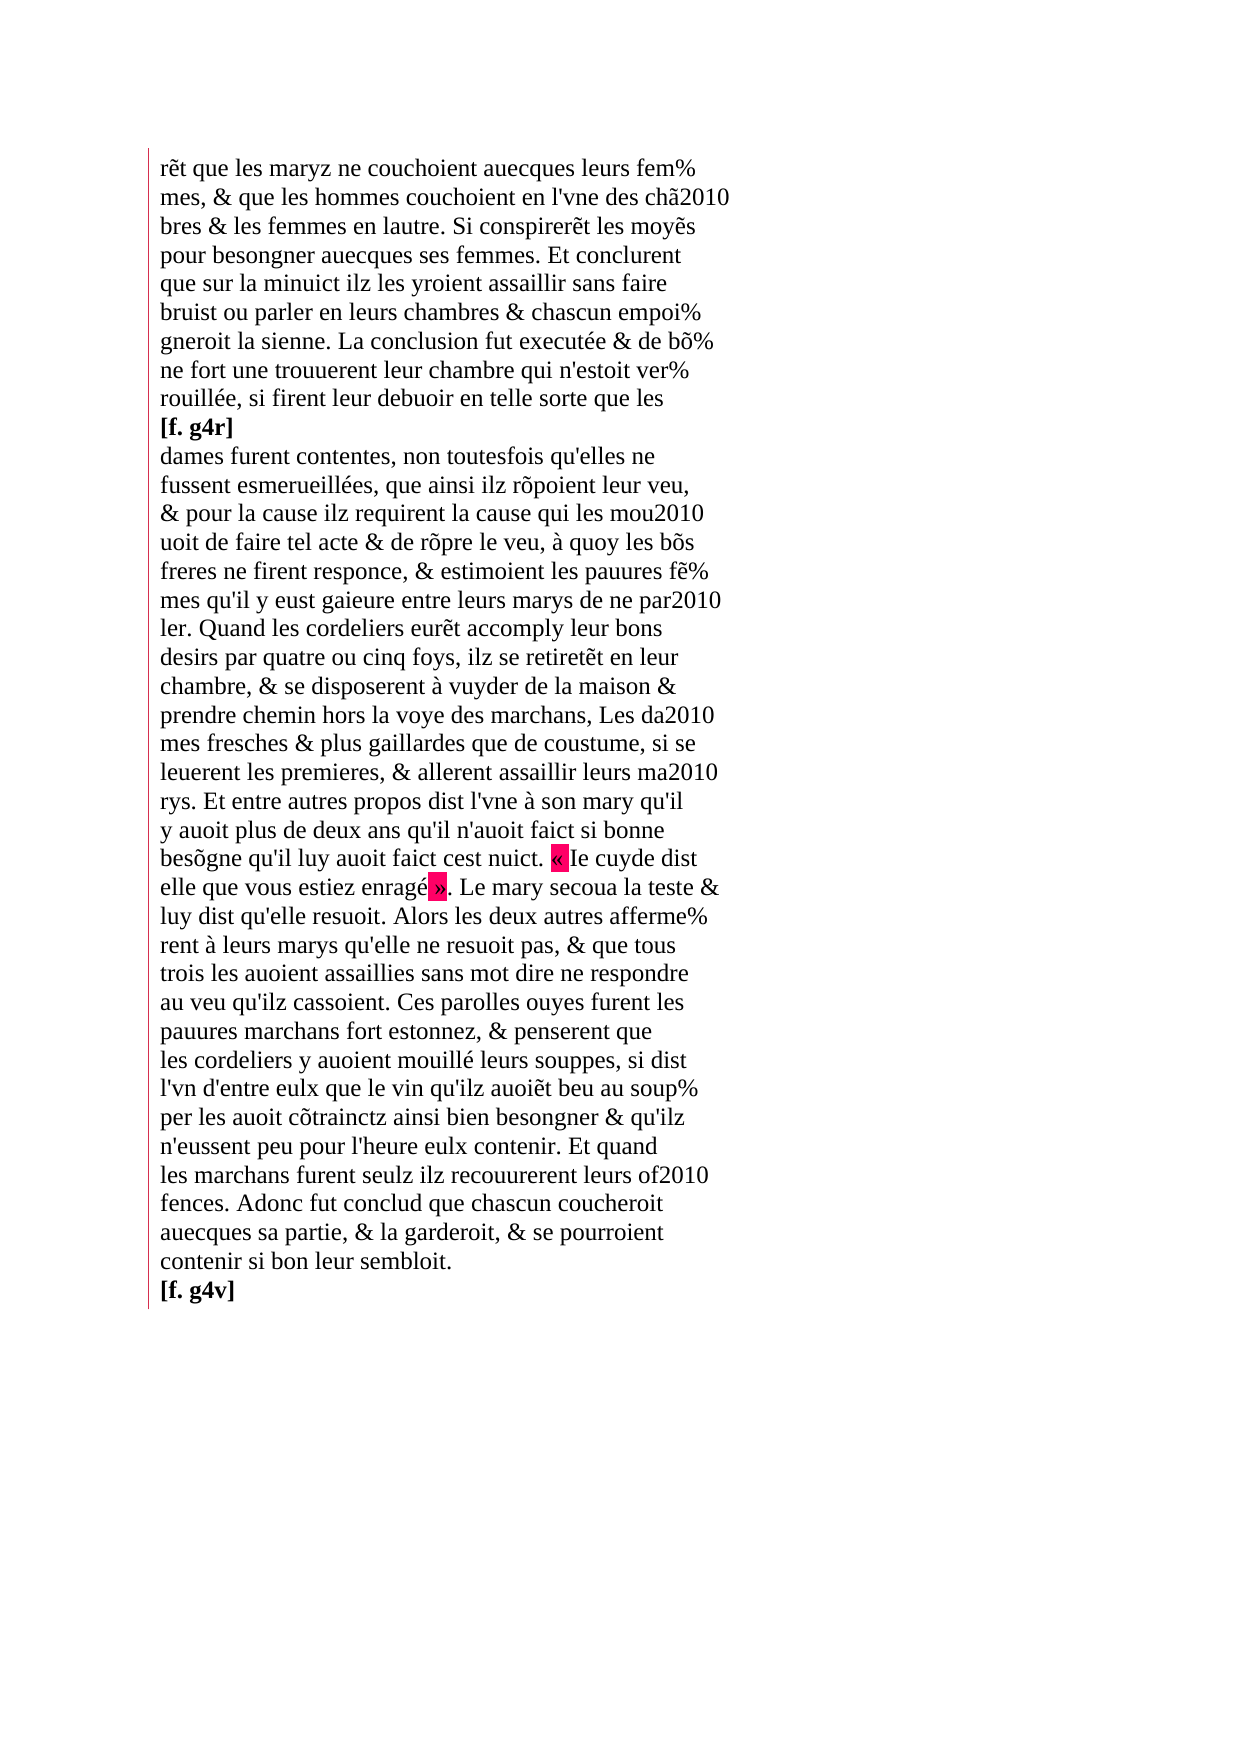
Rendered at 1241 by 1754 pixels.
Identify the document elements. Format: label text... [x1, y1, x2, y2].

text [f. g4v] [149, 1275, 1093, 1309]
text rẽt que les maryz ne couchoient auecques leurs fem% mes, & que les hommes couchoient en l'vne des chã2010 bres & les femmes en lautre. Si conspirerẽt les moyẽs pour besongner auecques ses femmes. Et conclurent que sur la minuict ilz les yroient assaillir sans faire bruist ou parler en leurs chambres & chascun empoi% gneroit la sienne. La conclusion fut executée & de bõ% ne fort une trouuerent leur chambre qui n'estoit ver% rouillée, si firent leur debuoir en telle sorte que les [f. g4r] dames furent contentes, non toutesfois qu'elles ne fussent esmerueillées, que ainsi ilz rõpoient leur veu, & pour la cause ilz requirent la cause qui les mou2010 uoit de faire tel acte & de rõpre le veu, à quoy les bõs freres ne firent responce, & estimoient les pauures fẽ% mes qu'il y eust gaieure entre leurs marys de ne par2010 ler. Quand les cordeliers eurẽt accomply leur bons desirs par quatre ou cinq foys, ilz se retiretẽt en leur chambre, & se disposerent à vuyder de la maison & prendre chemin hors la voye des marchans, Les da2010 mes fresches & plus gaillardes que de coustume, si se leuerent les premieres, & allerent assaillir leurs ma2010 rys. Et entre autres propos dist l'vne à son mary qu'il y auoit plus de deux ans qu'il n'auoit faict si bonne besõgne qu'il luy auoit faict cest nuict. « Ie cuyde dist elle que vous estiez enragé ». Le mary secoua la teste & luy dist qu'elle resuoit. Alors les deux autres afferme% rent à leurs marys qu'elle ne resuoit pas, & que tous trois les auoient assaillies sans mot dire ne respondre au veu qu'ilz cassoient. Ces parolles ouyes furent les pauures marchans fort estonnez, & penserent que les cordeliers y auoient mouillé leurs souppes, si dist l'vn d'entre eulx que le vin qu'ilz auoiẽt beu au soup% per les auoit cõtrainctz ainsi bien besongner & qu'ilz n'eussent peu pour l'heure eulx contenir. Et quand les marchans furent seulz ilz recouurerent leurs of2010 fences. Adonc fut conclud que chascun coucheroit auecques sa partie, & la garderoit, & se pourroient contenir si bon leur sembloit. [149, 148, 1093, 1275]
